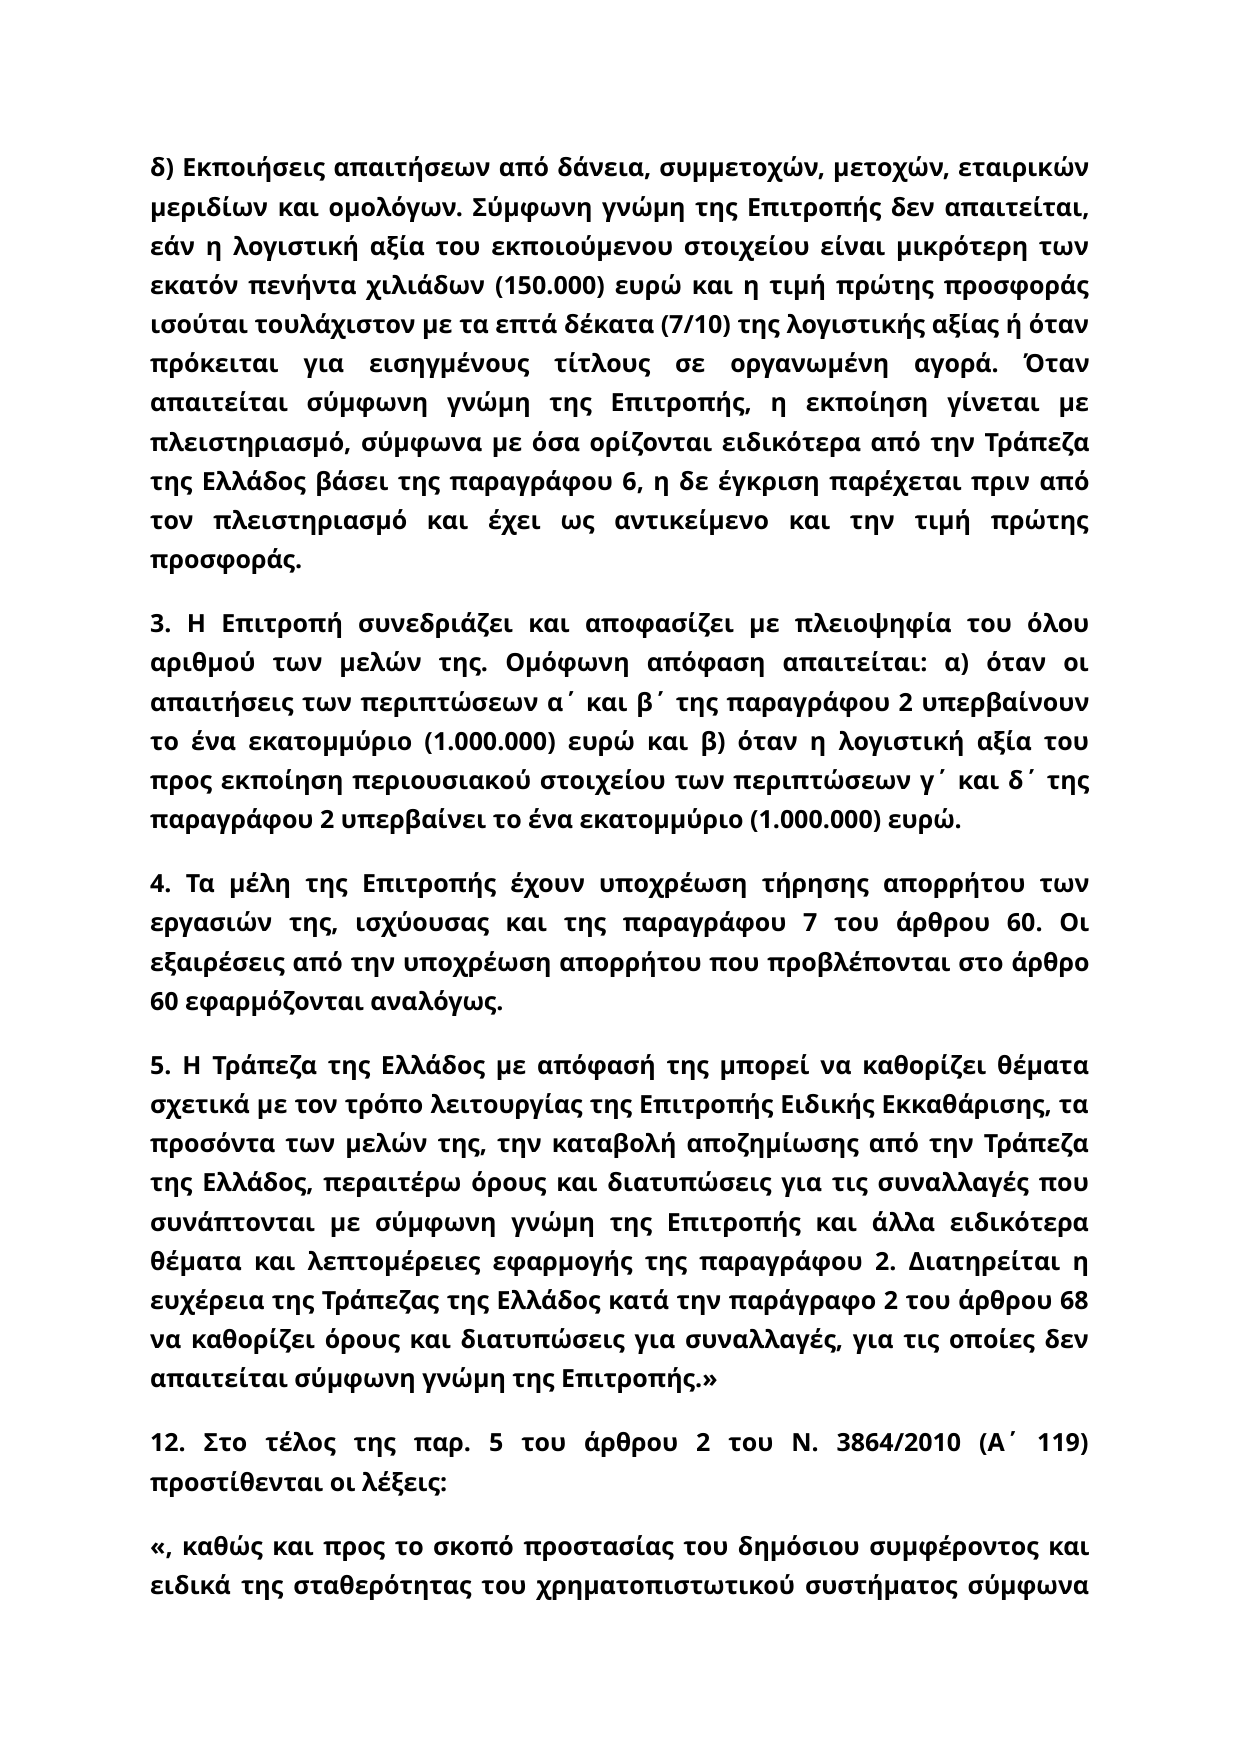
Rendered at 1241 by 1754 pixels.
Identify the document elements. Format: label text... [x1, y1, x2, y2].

text 3. Η Επιτροπή συνεδριάζει και αποφασίζει με πλειοψηφία του όλου αριθμού των μελών της. Ομόφωνη απόφαση απαιτείται: α) όταν οι απαιτήσεις των περιπτώσεων α΄ και β΄ της παραγράφου 2 υπερβαίνουν το ένα εκατομμύριο (1.000.000) ευρώ και β) όταν η λογιστική αξία του προς εκποίηση περιουσιακού στοιχείου των περιπτώσεων γ΄ και δ΄ της παραγράφου 2 υπερβαίνει το ένα εκατομμύριο (1.000.000) ευρώ. [150, 606, 1090, 836]
text δ) Εκποιήσεις απαιτήσεων από δάνεια, συμμετοχών, μετοχών, εταιρικών μεριδίων και ομολόγων. Σύμφωνη γνώμη της Επιτροπής δεν απαιτείται, εάν η λογιστική αξία του εκποιούμενου στοιχείου είναι μικρότερη των εκατόν πενήντα χιλιάδων (150.000) ευρώ και η τιμή πρώτης προσφοράς ισούται τουλάχιστον με τα επτά δέκατα (7/10) της λογιστικής αξίας ή όταν πρόκειται για εισηγμένους τίτλους σε οργανωμένη αγορά. Όταν απαιτείται σύμφωνη γνώμη της Επιτροπής, η εκποίηση γίνεται με πλειστηριασμό, σύμφωνα με όσα ορίζονται ειδικότερα από την Τράπεζα της Ελλάδος βάσει της παραγράφου 6, η δε έγκριση παρέχεται πριν από τον πλειστηριασμό και έχει ως αντικείμενο και την τιμή πρώτης προσφοράς. [150, 150, 1090, 576]
text «, καθώς και προς το σκοπό προστασίας του δημόσιου συμφέροντος και ειδικά της σταθερότητας του χρηματοπιστωτικού συστήματος σύμφωνα [150, 1528, 1090, 1602]
text 5. Η Τράπεζα της Ελλάδος με απόφασή της μπορεί να καθορίζει θέματα σχετικά με τον τρόπο λειτουργίας της Επιτροπής Ειδικής Εκκαθάρισης, τα προσόντα των μελών της, την καταβολή αποζημίωσης από την Τράπεζα της Ελλάδος, περαιτέρω όρους και διατυπώσεις για τις συναλλαγές που συνάπτονται με σύμφωνη γνώμη της Επιτροπής και άλλα ειδικότερα θέματα και λεπτομέρειες εφαρμογής της παραγράφου 2. Διατηρείται η ευχέρεια της Τράπεζας της Ελλάδος κατά την παράγραφο 2 του άρθρου 68 να καθορίζει όρους και διατυπώσεις για συναλλαγές, για τις οποίες δεν απαιτείται σύμφωνη γνώμη της Επιτροπής.» [150, 1047, 1090, 1395]
text 12. Στο τέλος της παρ. 5 του άρθρου 2 του Ν. 3864/2010 (Α΄ 119) προστίθενται οι λέξεις: [150, 1425, 1090, 1498]
text 4. Τα μέλη της Επιτροπής έχουν υποχρέωση τήρησης απορρήτου των εργασιών της, ισχύουσας και της παραγράφου 7 του άρθρου 60. Οι εξαιρέσεις από την υποχρέωση απορρήτου που προβλέπονται στο άρθρο 60 εφαρμόζονται αναλόγως. [150, 866, 1090, 1017]
